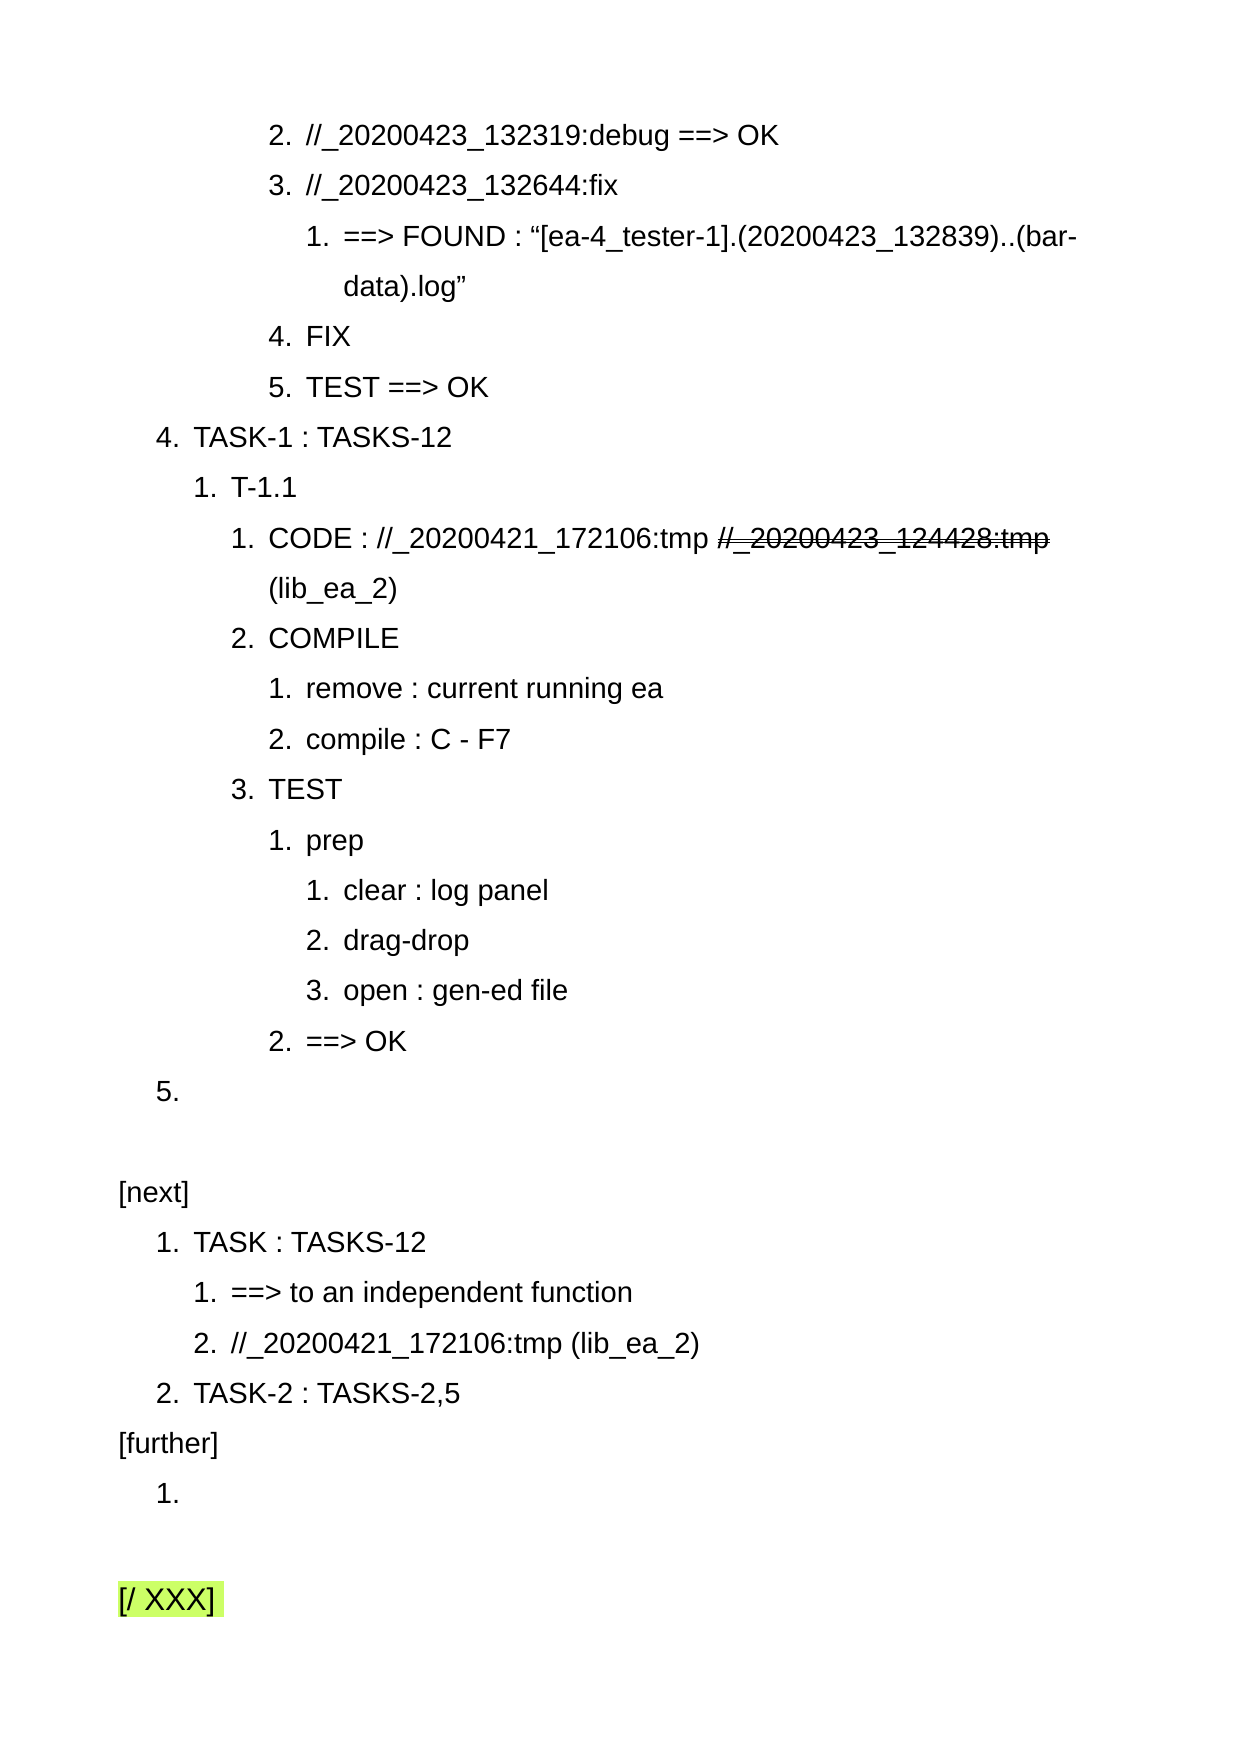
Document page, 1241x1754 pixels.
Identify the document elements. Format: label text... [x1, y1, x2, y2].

list COMPILE [231, 621, 1122, 655]
list drag-drop [306, 923, 1122, 957]
list //_20200421_172106:tmp (lib_ea_2) [193, 1326, 1122, 1359]
text [further] [118, 1426, 1122, 1460]
list TEST ==> OK [268, 370, 1122, 403]
list clear : log panel [306, 873, 1122, 906]
list ==> FOUND : “[ea-4_tester-1].(20200423_132839)..(bar-data).log” [306, 219, 1122, 303]
list open : gen-ed file [306, 973, 1122, 1007]
list ==> OK [268, 1024, 1122, 1057]
text [/ XXX] [118, 1527, 1122, 1617]
list prep [268, 822, 1122, 856]
list T-1.1 [193, 470, 1122, 504]
text [next] [118, 1175, 1122, 1208]
list CODE : //_20200421_172106:tmp //_20200423_124428:tmp (lib_ea_2) [231, 521, 1122, 604]
list //_20200423_132319:debug ==> OK [268, 118, 1122, 152]
list TASK-1 : TASKS-12 [156, 420, 1122, 453]
list //_20200423_132644:fix [268, 168, 1122, 202]
list TASK : TASKS-12 [156, 1225, 1122, 1258]
list compile : C - F7 [268, 722, 1122, 755]
list FIX [268, 319, 1122, 353]
list TEST [231, 772, 1122, 806]
list TASK-2 : TASKS-2,5 [156, 1376, 1122, 1409]
list remove : current running ea [268, 672, 1122, 705]
list ==> to an independent function [193, 1275, 1122, 1309]
